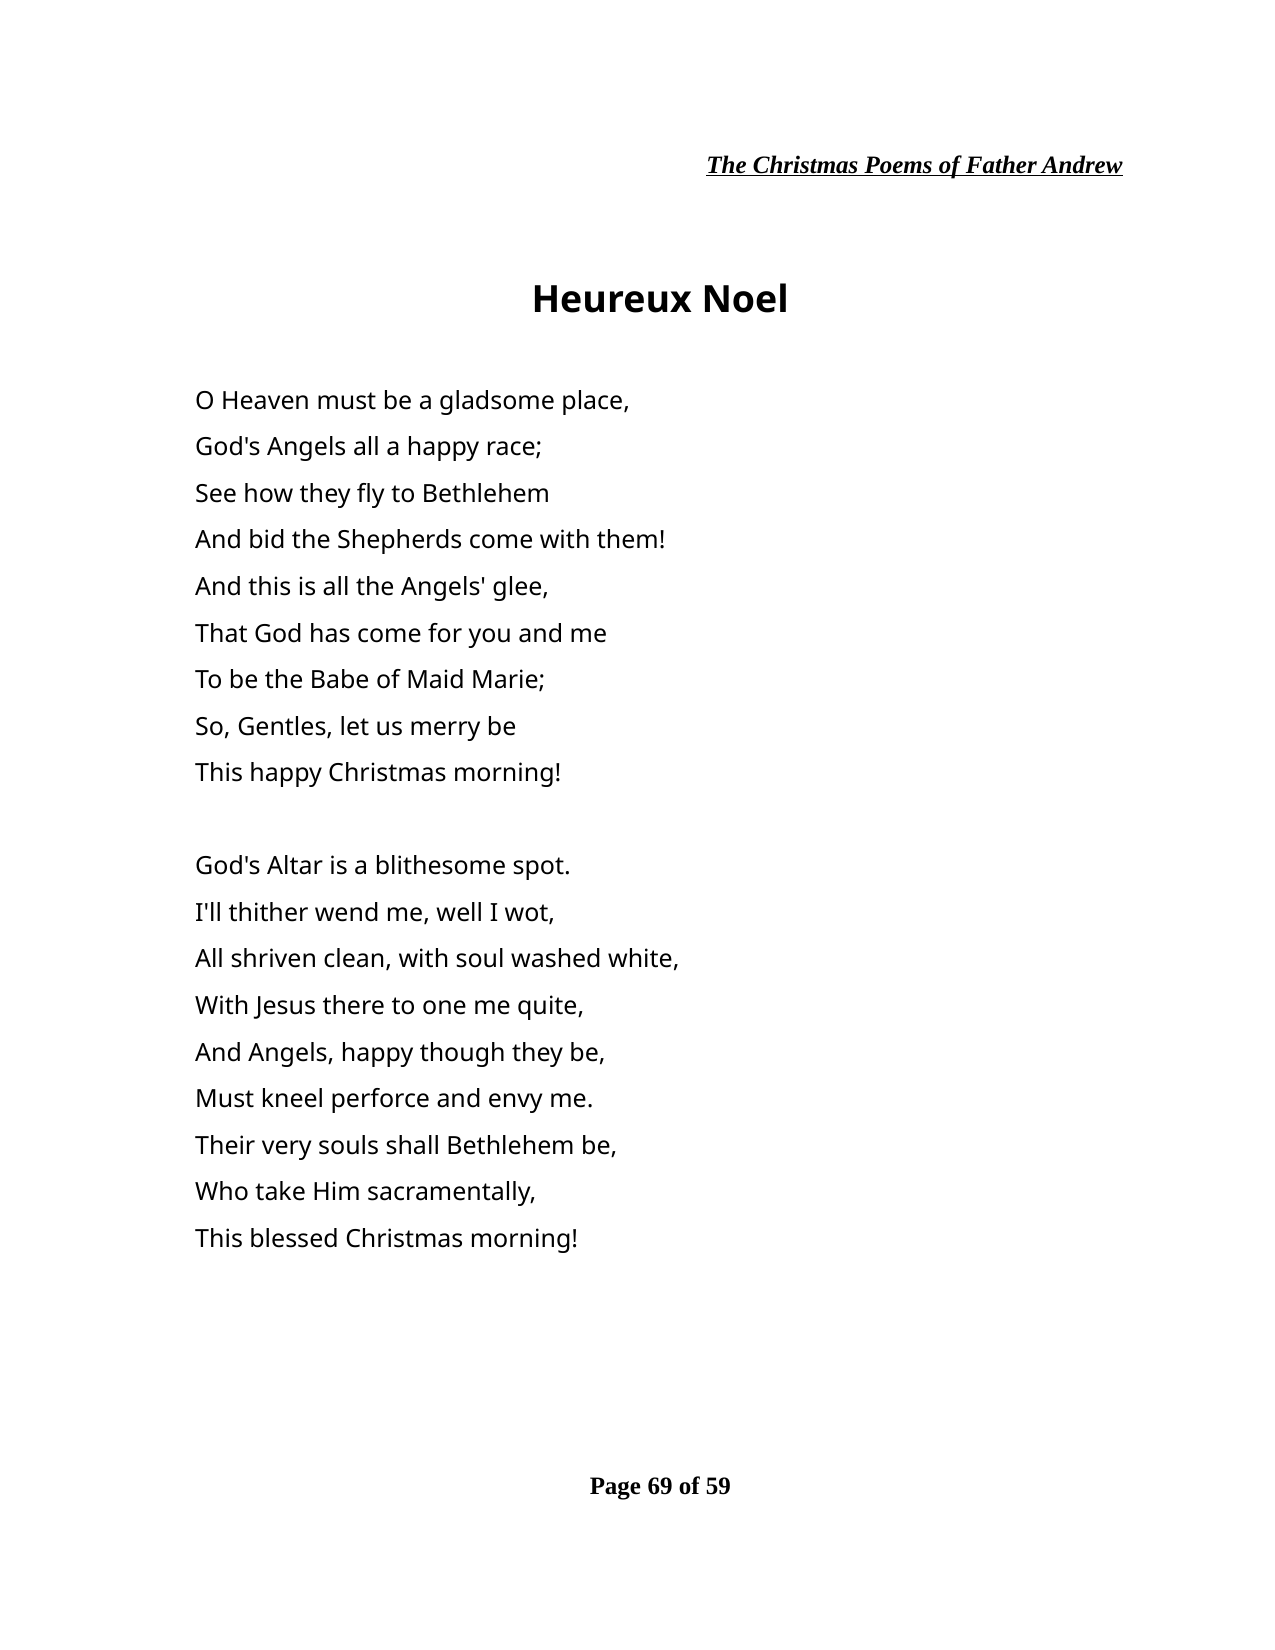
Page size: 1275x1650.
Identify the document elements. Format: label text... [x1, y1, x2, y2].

text And this is all the Angels' glee, [195, 569, 1125, 603]
text That God has come for you and me [195, 615, 1125, 649]
text Must kneel perforce and envy me. [195, 1081, 1125, 1115]
text And Angels, happy though they be, [195, 1034, 1125, 1068]
text And bid the Shepherds come with them! [195, 522, 1125, 556]
text See how they fly to Bethlehem [195, 476, 1125, 509]
text To be the Babe of Maid Marie; [195, 662, 1125, 696]
text This blessed Christmas morning! [195, 1221, 1125, 1254]
text Their very souls shall Bethlehem be, [195, 1127, 1125, 1161]
text All shriven clean, with soul washed white, [195, 941, 1125, 975]
text I'll thither wend me, well I wot, [195, 894, 1125, 929]
text Who take Him sacramentally, [195, 1174, 1125, 1208]
text Heureux Noel [195, 272, 1125, 323]
text This happy Christmas morning! [195, 755, 1125, 789]
text With Jesus there to one me quite, [195, 988, 1125, 1022]
text God's Angels all a happy race; [195, 429, 1125, 463]
text God's Altar is a blithesome spot. [195, 848, 1125, 882]
text So, Gentles, let us merry be [195, 708, 1125, 742]
text O Heaven must be a gladsome place, [195, 382, 1125, 416]
